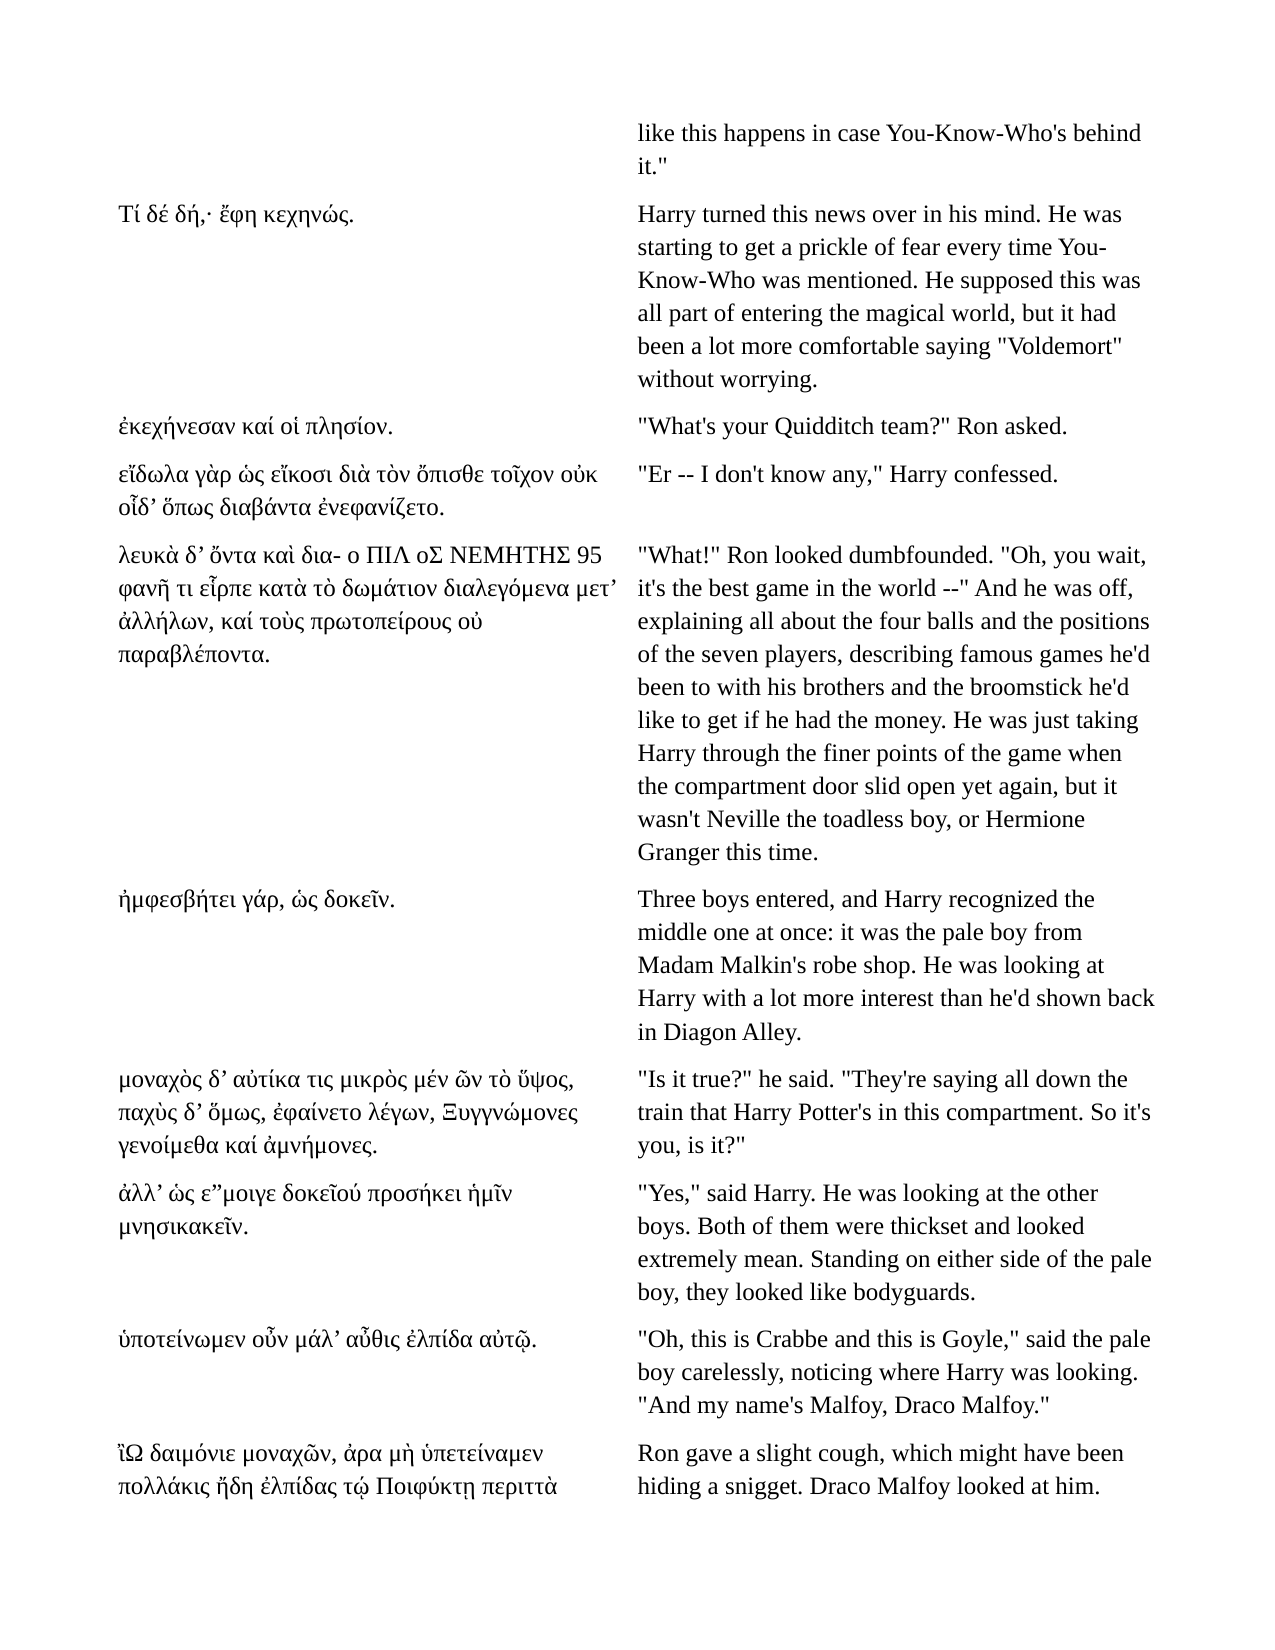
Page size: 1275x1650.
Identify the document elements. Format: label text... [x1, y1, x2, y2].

table_cell Τί δέ δή,· ἔφη κεχηνώς. [118, 199, 637, 411]
table_cell ἐκεχήνεσαν καί οἱ πλησίον. [118, 411, 637, 459]
table_cell "Is it true?" he said. "They're saying all down the train that Harry Potter's in this compartment. So it's you, is it?" [638, 1064, 1157, 1178]
table_cell "What's your Quidditch team?" Ron asked. [638, 411, 1157, 459]
table_cell [118, 118, 637, 199]
table_cell ὑποτείνωμεν οὖν μάλ’ αὖθις ἐλπίδα αὐτῷ. [118, 1325, 637, 1438]
table_cell "What!" Ron looked dumbfounded. "Oh, you wait, it's the best game in the world --" And he was off, explaining all about the four balls and the positions of the seven players, describing famous games he'd been to with his brothers and the broomstick he'd like to get if he had the money. He was just taking Harry through the finer points of the game when the compartment door slid open yet again, but it wasn't Neville the toadless boy, or Hermione Granger this time. [638, 540, 1157, 884]
table_cell Harry turned this news over in his mind. He was starting to get a prickle of fear every time You- Know-Who was mentioned. He supposed this was all part of entering the magical world, but it had been a lot more comfortable saying "Voldemort" without worrying. [638, 199, 1157, 411]
table_cell ἠμφεσβήτει γάρ, ὡς δοκεῖν. [118, 885, 637, 1064]
table_cell Ron gave a slight cough, which might have been hiding a snigget. Draco Malfoy looked at him. [638, 1438, 1157, 1519]
table_cell "Oh, this is Crabbe and this is Goyle," said the pale boy carelessly, noticing where Harry was looking. "And my name's Malfoy, Draco Malfoy." [638, 1325, 1157, 1438]
table_cell ἀλλ’ ὡς ε”μοιγε δοκεῖού προσήκει ἡμῖν μνησικακεῖν. [118, 1178, 637, 1324]
table_cell μοναχὸς δ’ αὐτίκα τις μικρὸς μέν ῶν τὸ ὕψος, παχὺς δ’ ὅμως, ἐφαίνετο λέγων, Ξυγγνώμονες γενοίμεθα καί ἀμνήμονες. [118, 1064, 637, 1178]
table_cell ἲΩ δαιμόνιε μοναχῶν, ἀρα μὴ ὑπετείναμεν πολλάκις ἤδη ἐλπίδας τῴ Ποιφύκτῃ περιττὰ [118, 1438, 637, 1519]
table_cell λευκὰ δ’ ὄντα καὶ δια- ο ΠΙΛ οΣ ΝΕΜΗΤΗΣ 95 φανῆ τι εἷρπε κατὰ τὸ δωμάτιον διαλεγόμενα μετ’ ἀλλήλων, καί τοὺς πρωτοπείρους οὐ παραβλέποντα. [118, 540, 637, 884]
table_cell Three boys entered, and Harry recognized the middle one at once: it was the pale boy from Madam Malkin's robe shop. He was looking at Harry with a lot more interest than he'd shown back in Diagon Alley. [638, 885, 1157, 1064]
table_cell "Yes," said Harry. He was looking at the other boys. Both of them were thickset and looked extremely mean. Standing on either side of the pale boy, they looked like bodyguards. [638, 1178, 1157, 1324]
table_cell εἴδωλα γὰρ ὡς εἴκοσι διὰ τὸν ὄπισθε τοῖχον οὐκ οἷδ’ ὅπως διαβάντα ἐνεφανίζετο. [118, 459, 637, 540]
table_cell "Er -- I don't know any," Harry confessed. [638, 459, 1157, 540]
table_cell like this happens in case You-Know-Who's behind it." [638, 118, 1157, 199]
